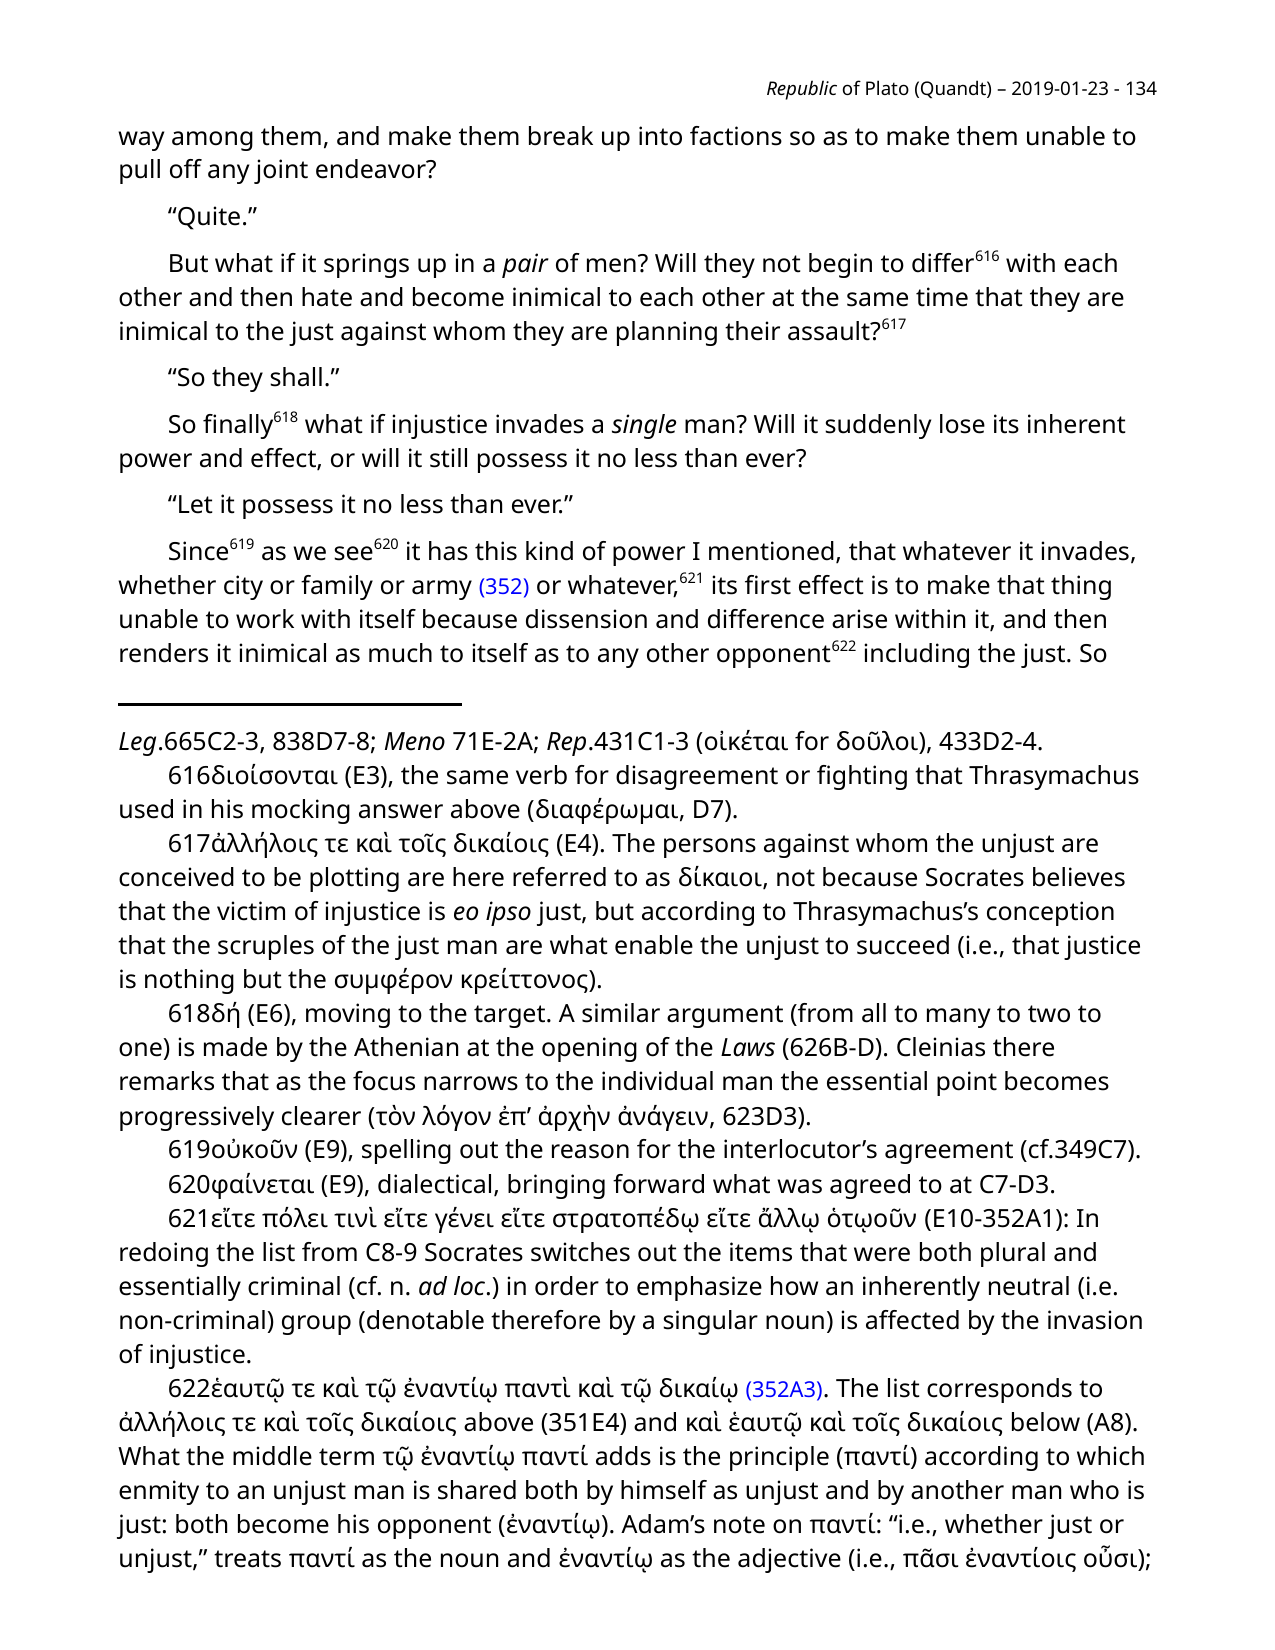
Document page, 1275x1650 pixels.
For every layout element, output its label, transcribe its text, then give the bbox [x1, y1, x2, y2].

text φαίνεται (E9), dialectical, bringing forward what was agreed to at C7-D3. [118, 1166, 1157, 1200]
text So finally what if injustice invades a single man? Will it suddenly lose its inherent power and effect, or will it still possess it no less than ever? [118, 407, 1157, 475]
text Since as we see it has this kind of power I mentioned, that whatever it invades, whether city or family or army (352) or whatever, its first effect is to make that thing unable to work with itself because dissension and difference arise within it, and then renders it inimical as much to itself as to any other opponent including the just. So that if it invades an individual man it will likewise have this same effect that it is its nature to have, first to make him unable to act due to internal strife and a lack of consensus in himself, and then inimical both to himself and to just persons. But let’s note that the gods are to be included among the just. This would imply that our unjust man will be the enemy of the gods as well, while the just man would be loved by the gods. [118, 534, 1157, 670]
text εἴτε πόλει τινὶ εἴτε γένει εἴτε στρατοπέδῳ εἴτε ἄλλῳ ὁτῳοῦν (E10-352A1): In redoing the list from C8-9 Socrates switches out the items that were both plural and essentially criminal (cf. n. ad loc.) in order to emphasize how an inherently neutral (i.e. non-criminal) group (denotable therefore by a singular noun) is affected by the invasion of injustice. [118, 1200, 1157, 1371]
text ἀλλήλοις τε καὶ τοῖς δικαίοις (E4). The persons against whom the unjust are conceived to be plotting are here referred to as δίκαιοι, not because Socrates believes that the victim of injustice is eo ipso just, but according to Thrasymachus’s conception that the scruples of the just man are what enable the unjust to succeed (i.e., that justice is nothing but the συμφέρον κρείττονος). [118, 826, 1157, 996]
text “Quite.” [118, 199, 1157, 233]
text οὐκοῦν (E9), spelling out the reason for the interlocutor’s agreement (cf.349C7). [118, 1132, 1157, 1166]
text With ἐν ἐλευθέροις τε καὶ δούλοις (D10) Socrates has left behind the singular (πόλις), as well as the pluralities of the types of men that are unjust by definition. The phrase functions not only as a polar doublet so as to generalize the ἔργον of ἀδικία but also happens to present the very two sets of men into which Thrasymachus characteristically analyzes any human endeavor (cf. esp. ἐλευθεριώτερον καὶ δεσποτικώτερον [344C5] and the present example of the best city enslaving [351B7] all the others). This forebodes that his unjust men will not somehow be exempt from the facts of reality after all. Plato does employ this doublet elsewhere, as a way of to speak of men in general, but always in conjunction with other doublets. Cf. Gorg.514D, 515A7; Leg.665C2-3, 838D7-8; Meno 71E-2A; Rep.431C1-3 (οἰκέται for δοῦλοι), 433D2-4. [118, 723, 1157, 757]
text But what if it springs up in a pair of men? Will they not begin to differ with each other and then hate and become inimical to each other at the same time that they are inimical to the just against whom they are planning their assault? [118, 245, 1157, 347]
text “Let it possess it no less than ever.” [118, 487, 1157, 521]
text δή (E6), moving to the target. A similar argument (from all to many to two to one) is made by the Athenian at the opening of the Laws (626B-D). Cleinias there remarks that as the focus narrows to the individual man the essential point becomes progressively clearer (τὸν λόγον ἐπ’ ἀρχὴν ἀνάγειν, 623D3). [118, 996, 1157, 1132]
text ἑαυτῷ τε καὶ τῷ ἐναντίῳ παντὶ καὶ τῷ δικαίῳ (352A3). The list corresponds to ἀλλήλοις τε καὶ τοῖς δικαίοις above (351E4) and καὶ ἑαυτῷ καὶ τοῖς δικαίοις below (A8). What the middle term τῷ ἐναντίῳ παντί adds is the principle (παντί) according to which enmity to an unjust man is shared both by himself as unjust and by another man who is just: both become his opponent (ἐναντίῳ). Adam’s note on παντί: “i.e., whether just or unjust,” treats παντί as the noun and ἐναντίῳ as the adjective (i.e., πᾶσι ἐναντίοις οὖσι); Jowett’s translation: “becomes its own enemy and at variance with all that opposes it, and with the just,” is unclear without the exegesis of his note, “with all that opposes, and therefore (inclusively) with the just,” but the meaning thus clarified—that the unjust individual becomes inimical to all that opposes him—is mere tautology. Lee in the Penguin, “with itself and with its opponents and with whatever is just” seems to take παντί with both τῷ ἐναντίῳ and τῷ δικαίῳ by pluralizing the one and adding “whatever is” to the other; Grube “to itself and to what is in every way it opposite, the just,” and Shorey in the Loeb: “an enemy to itself and to its opposite in every case, to the just,” require καί to be appositive; Leroux in the Flammarion, “ennemie d’elle même et de tout un chacun qui est son opposé et qui est just,” and Chambry in the Budé, “ennemi de lui-même et de tous ceux qui lui sont contraires et qui sont justes,” import the inference that the victim of injustice is eo ipso just; Robert Baccou in the Garnier, “ennemi de lui-meme, de son contraire et du just,” leaves out παντί; and Allan Bloom’s “enemy to itself and to everything opposite and to the just” illustrates because of its ambiguity a limitation inherent in his decision to produce a “literal translation” of the sort that Aquinas had of the text of Aristotle from William of Moerbeke (cf. his “Preface,” init.). Tucker comes close with his note ad loc.: “to itself (i.e., inwardly), and to everything that opposes it and (consequently or necessarily) to the just.”. Cornford’s translation, “at enmity with itself as well as with any opponent and with the just” (cf. Davies-Vaughn and Lindsay), and Schleiermacher's “mit sich selbst verfeindet und mit allem entgegengesetzen und dem gerechten,” are clear, and I think correct, about τῷ ἐναντίῳ παντί, but fail to articulate how the just man fits in. Waterfield (1993) replaces the Greek with a sentence of his own that means something the Greek does not say. By my lights only Rufener's “es sich selbst und jedem Gegner un damit auch dem Gerechten zum Feinde wird” (Zurich 1973) is correct. [118, 1371, 1157, 1575]
text “So they shall.” [118, 360, 1157, 394]
text Again, how good of you, my excellent fellow! But take the next step with me. If in fact this is the effect of injustice, to instill hatred into everything it invades, wouldn’t it make men hate each other regardless whether they are free or slave if once it finds its way among them, and make them break up into factions so as to make them unable to pull off any joint endeavor? [118, 118, 1157, 186]
text διοίσονται (E3), the same verb for disagreement or fighting that Thrasymachus used in his mocking answer above (διαφέρωμαι, D7). [118, 757, 1157, 826]
